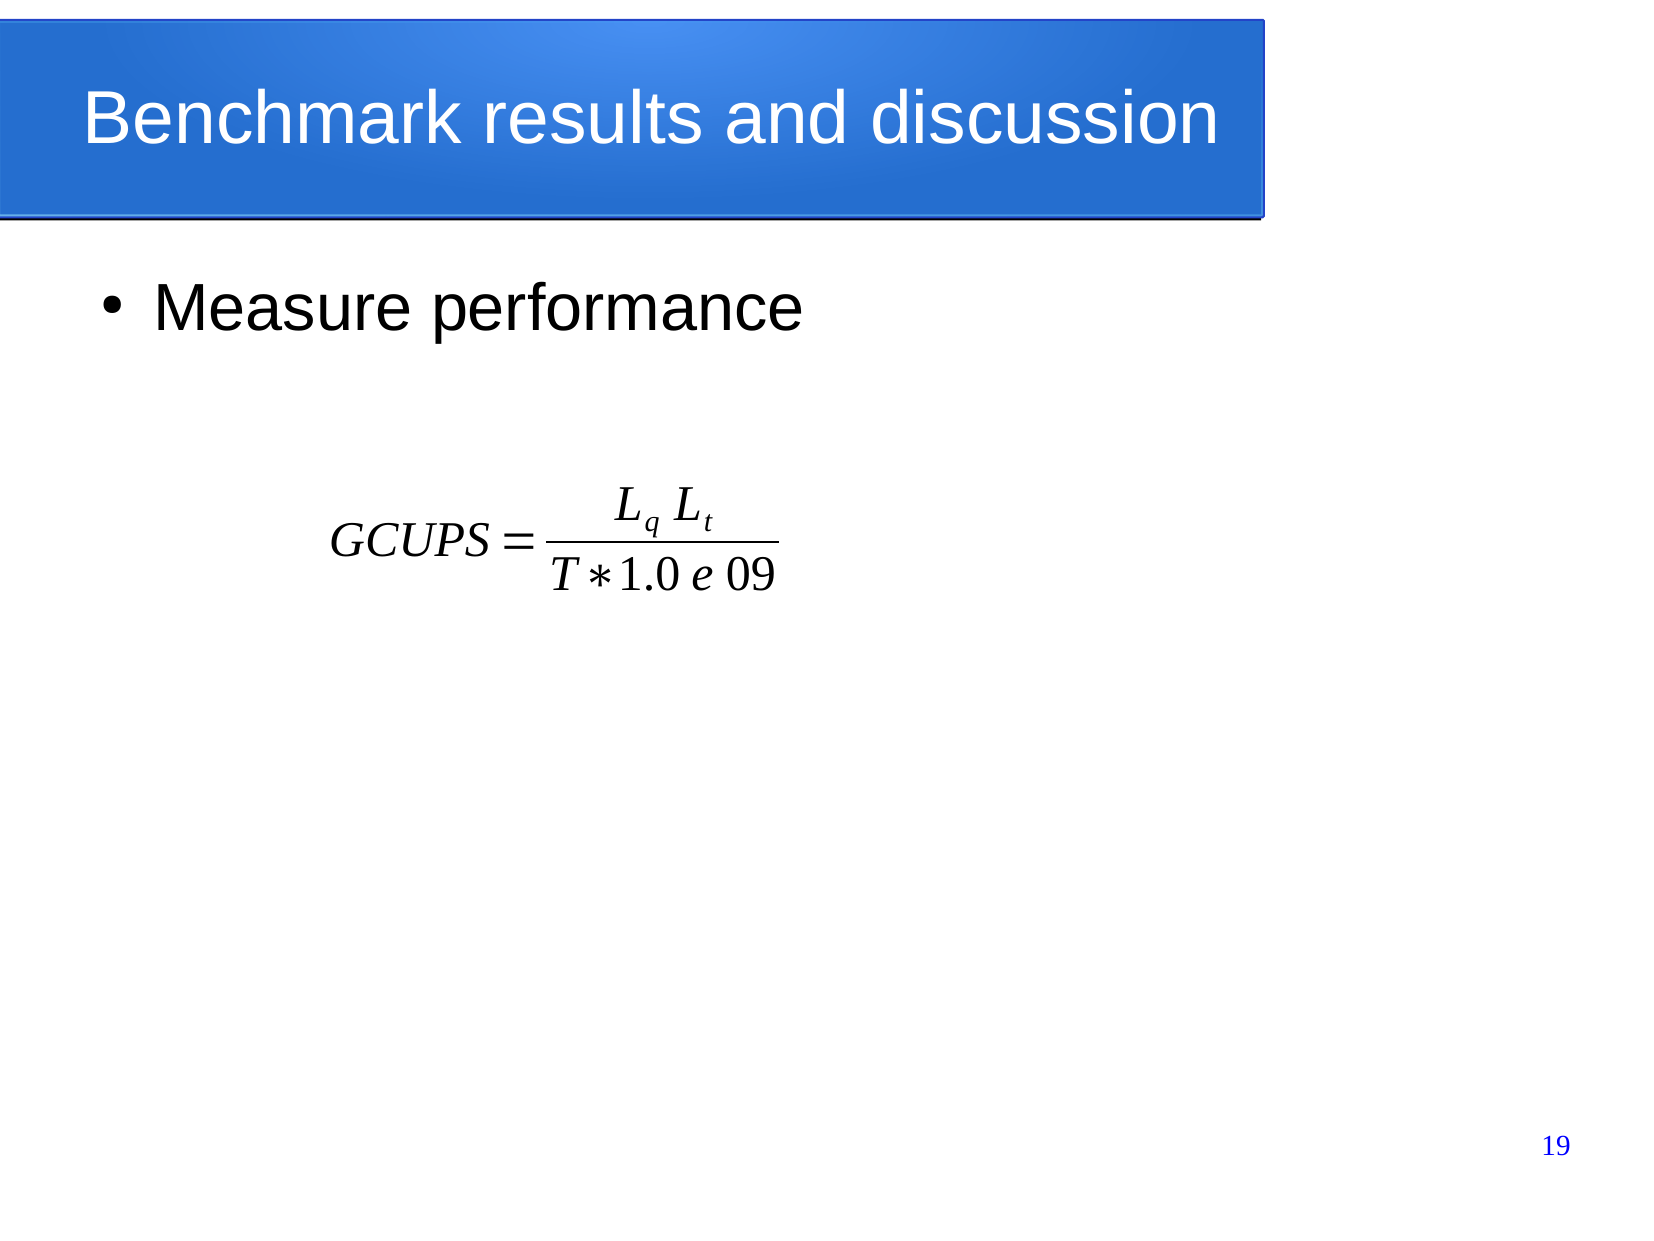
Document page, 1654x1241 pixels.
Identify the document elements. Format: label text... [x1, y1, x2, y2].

list Measure performance [82, 269, 1538, 1201]
chart [322, 475, 788, 603]
title Benchmark results and discussion [82, 25, 1250, 211]
